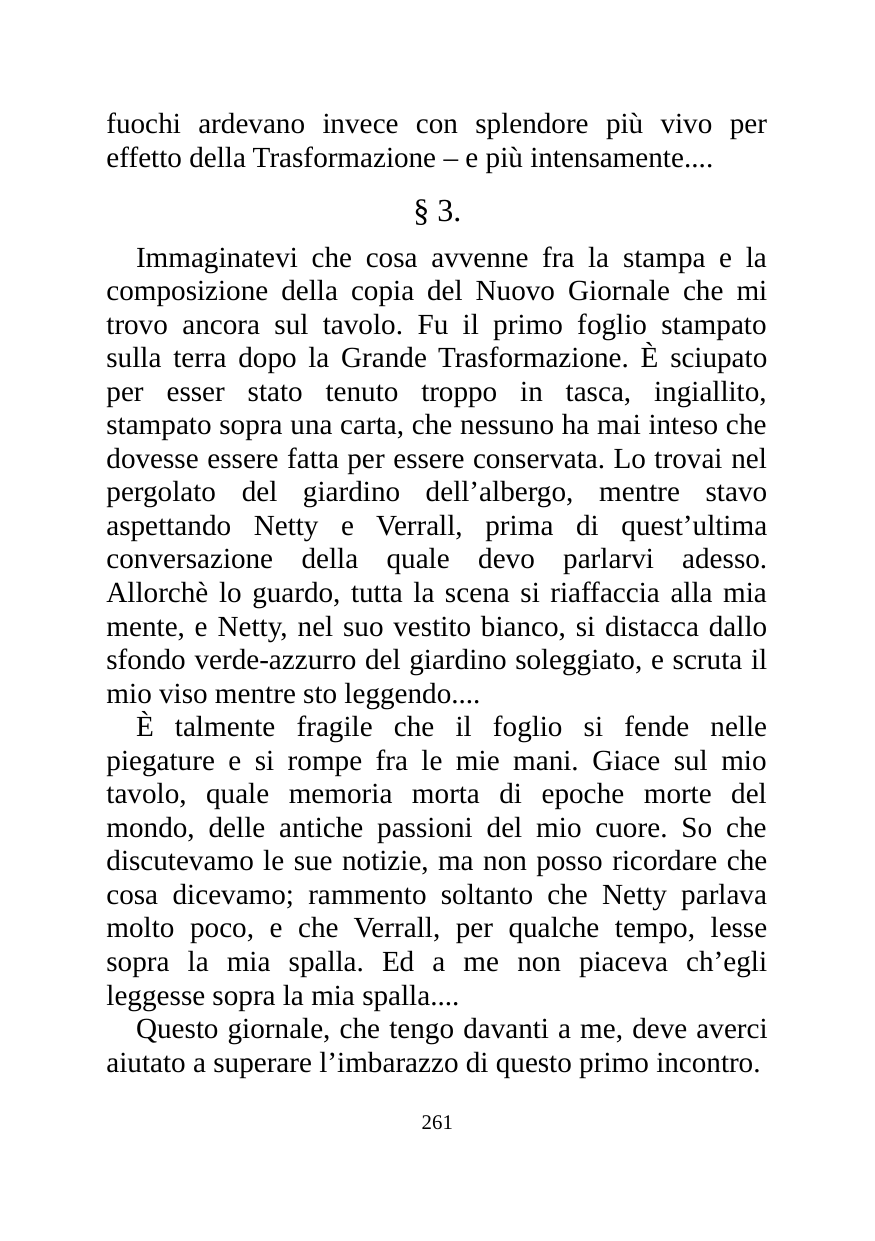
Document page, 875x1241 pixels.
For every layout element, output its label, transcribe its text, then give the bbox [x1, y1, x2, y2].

text È talmente fragile che il foglio si fende nelle piegature e si rompe fra le mie mani. Giace sul mio tavolo, quale memoria morta di epoche morte del mondo, delle antiche passioni del mio cuore. So che discutevamo le sue notizie, ma non posso ricordare che cosa dicevamo; rammento soltanto che Netty parlava molto poco, e che Verrall, per qualche tempo, lesse sopra la mia spalla. Ed a me non piaceva ch’egli leggesse sopra la mia spalla.... [106, 709, 768, 1011]
text Questo giornale, che tengo davanti a me, deve averci aiutato a superare l’imbarazzo di questo primo incontro. [106, 1011, 768, 1078]
subtitle § 3. [106, 191, 768, 228]
text Immaginatevi che cosa avvenne fra la stampa e la composizione della copia del Nuovo Giornale che mi trovo ancora sul tavolo. Fu il primo foglio stampato sulla terra dopo la Grande Trasformazione. È sciupato per esser stato tenuto troppo in tasca, ingiallito, stampato sopra una carta, che nessuno ha mai inteso che dovesse essere fatta per essere conservata. Lo trovai nel pergolato del giardino dell’albergo, mentre stavo aspettando Netty e Verrall, prima di quest’ultima conversazione della quale devo parlarvi adesso. Allorchè lo guardo, tutta la scena si riaffaccia alla mia mente, e Netty, nel suo vestito bianco, si distacca dallo sfondo verde-azzurro del giardino soleggiato, e scruta il mio viso mentre sto leggendo.... [106, 240, 768, 709]
text fuochi ardevano invece con splendore più vivo per effetto della Trasformazione – e più intensamente.... [106, 106, 768, 173]
